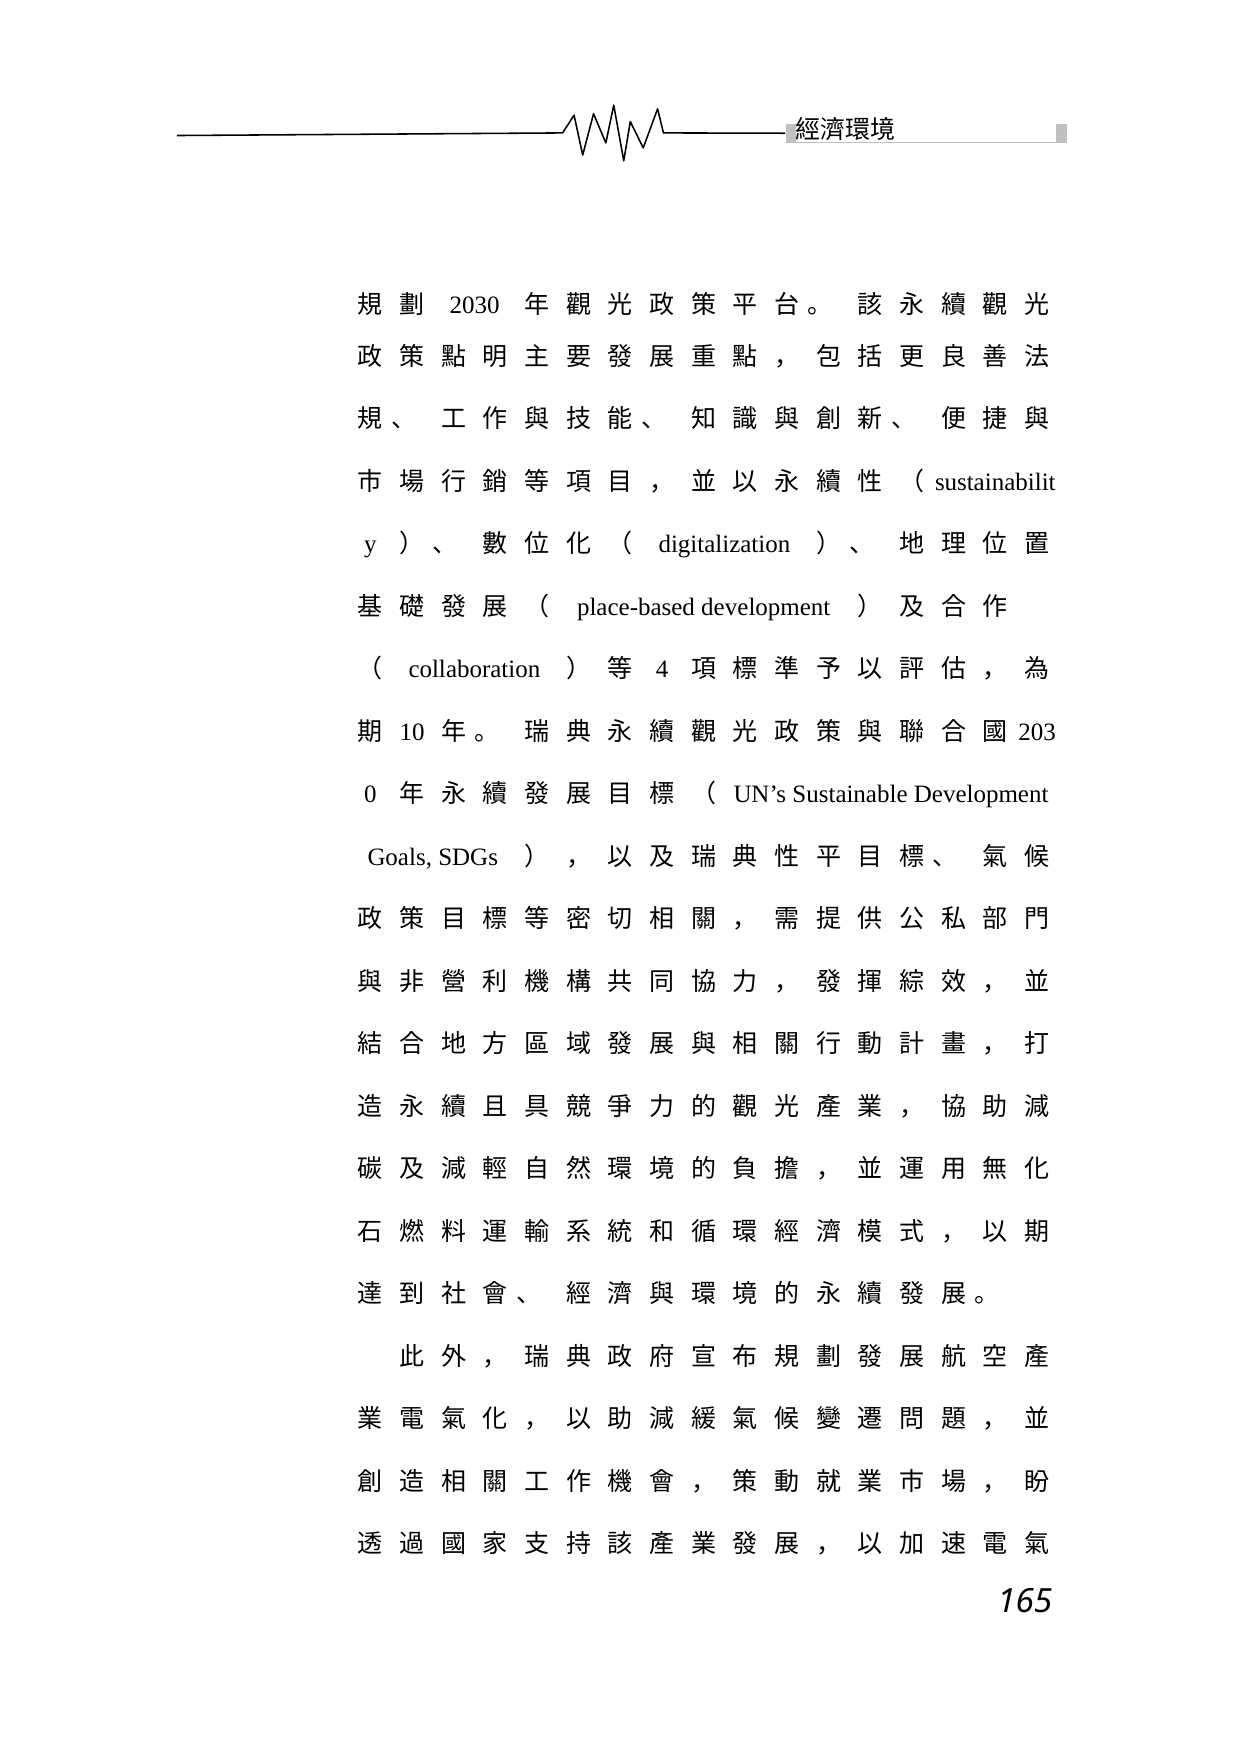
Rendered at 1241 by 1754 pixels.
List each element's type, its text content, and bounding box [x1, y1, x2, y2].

text 此外，瑞典政府宣布規劃發展航空產業電氣化，以助減緩氣候變遷問題，並創造相關工作機會，策動就業市場，盼透過國家支持該產業發展，以加速電氣 [330, 1313, 1058, 1563]
text 規劃2030年觀光政策平台。該永續觀光政策點明主要發展重點，包括更良善法規、工作與技能、知識與創新、便捷與市場行銷等項目，並以永續性（sustainability）、數位化（digitalization）、地理位置基礎發展（place-based development）及合作（collaboration）等4項標準予以評估，為期10年。瑞典永續觀光政策與聯合國2030年永續發展目標（UN’s Sustainable Development Goals, SDGs），以及瑞典性平目標、氣候政策目標等密切相關，需提供公私部門與非營利機構共同協力，發揮綜效，並結合地方區域發展與相關行動計畫，打造永續且具競爭力的觀光產業，協助減碳及減輕自然環境的負擔，並運用無化石燃料運輸系統和循環經濟模式，以期達到社會、經濟與環境的永續發展。 [330, 250, 1058, 1313]
